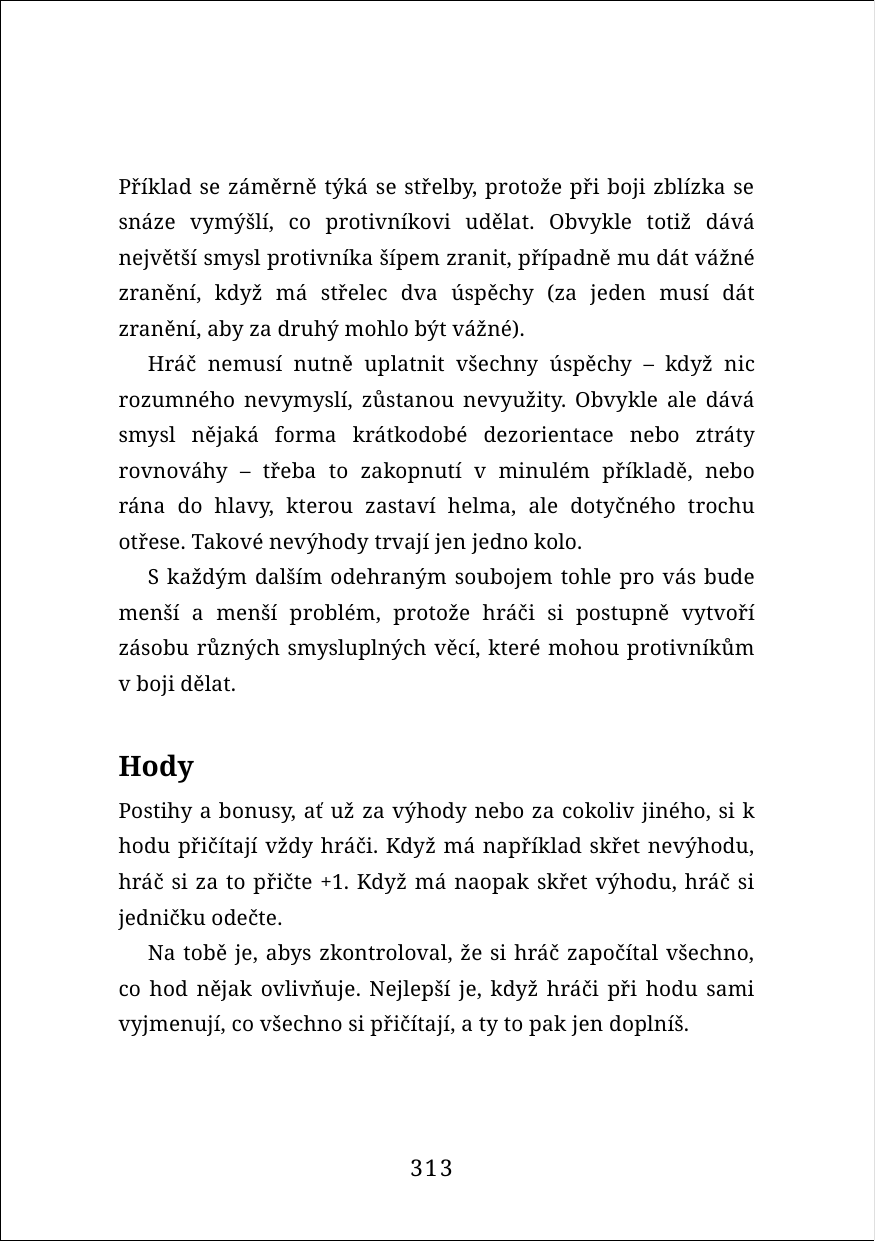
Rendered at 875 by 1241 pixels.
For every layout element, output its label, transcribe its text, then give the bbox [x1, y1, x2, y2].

text Příklad se záměrně týká se střelby, protože při boji zblízka se snáze vymýšlí, co protivníkovi udělat. Obvykle totiž dává největší smysl protivníka šípem zranit, případně mu dát vážné zranění, když má střelec dva úspěchy (za jeden musí dát zranění, aby za druhý mohlo být vážné). Hráč nemusí nutně uplatnit všechny úspěchy – když nic rozumného nevymyslí, zůstanou nevyužity. Obvykle ale dává smysl nějaká forma krátkodobé dezorientace nebo ztráty rovnováhy – třeba to zakopnutí v minulém příkladě, nebo rána do hlavy, kterou zastaví helma, ale dotyčného trochu otřese. Takové nevýhody trvají jen jedno kolo. S každým dalším odehraným soubojem tohle pro vás bude menší a menší problém, protože hráči si postupně vytvoří zásobu různých smysluplných věcí, které mohou protivníkům v boji dělat. [118, 172, 756, 697]
text Postihy a bonusy, ať už za výhody nebo za cokoliv jiného, si k hodu přičítají vždy hráči. Když má například skřet nevýhodu, hráč si za to přičte +1. Když má naopak skřet výhodu, hráč si jedničku odečte. Na tobě je, abys zkontroloval, že si hráč započítal všechno, co hod nějak ovlivňuje. Nejlepší je, když hráči při hodu sami vyjmenují, co všechno si přičítají, a ty to pak jen doplníš. [118, 796, 756, 1038]
subtitle Hody [118, 746, 756, 784]
